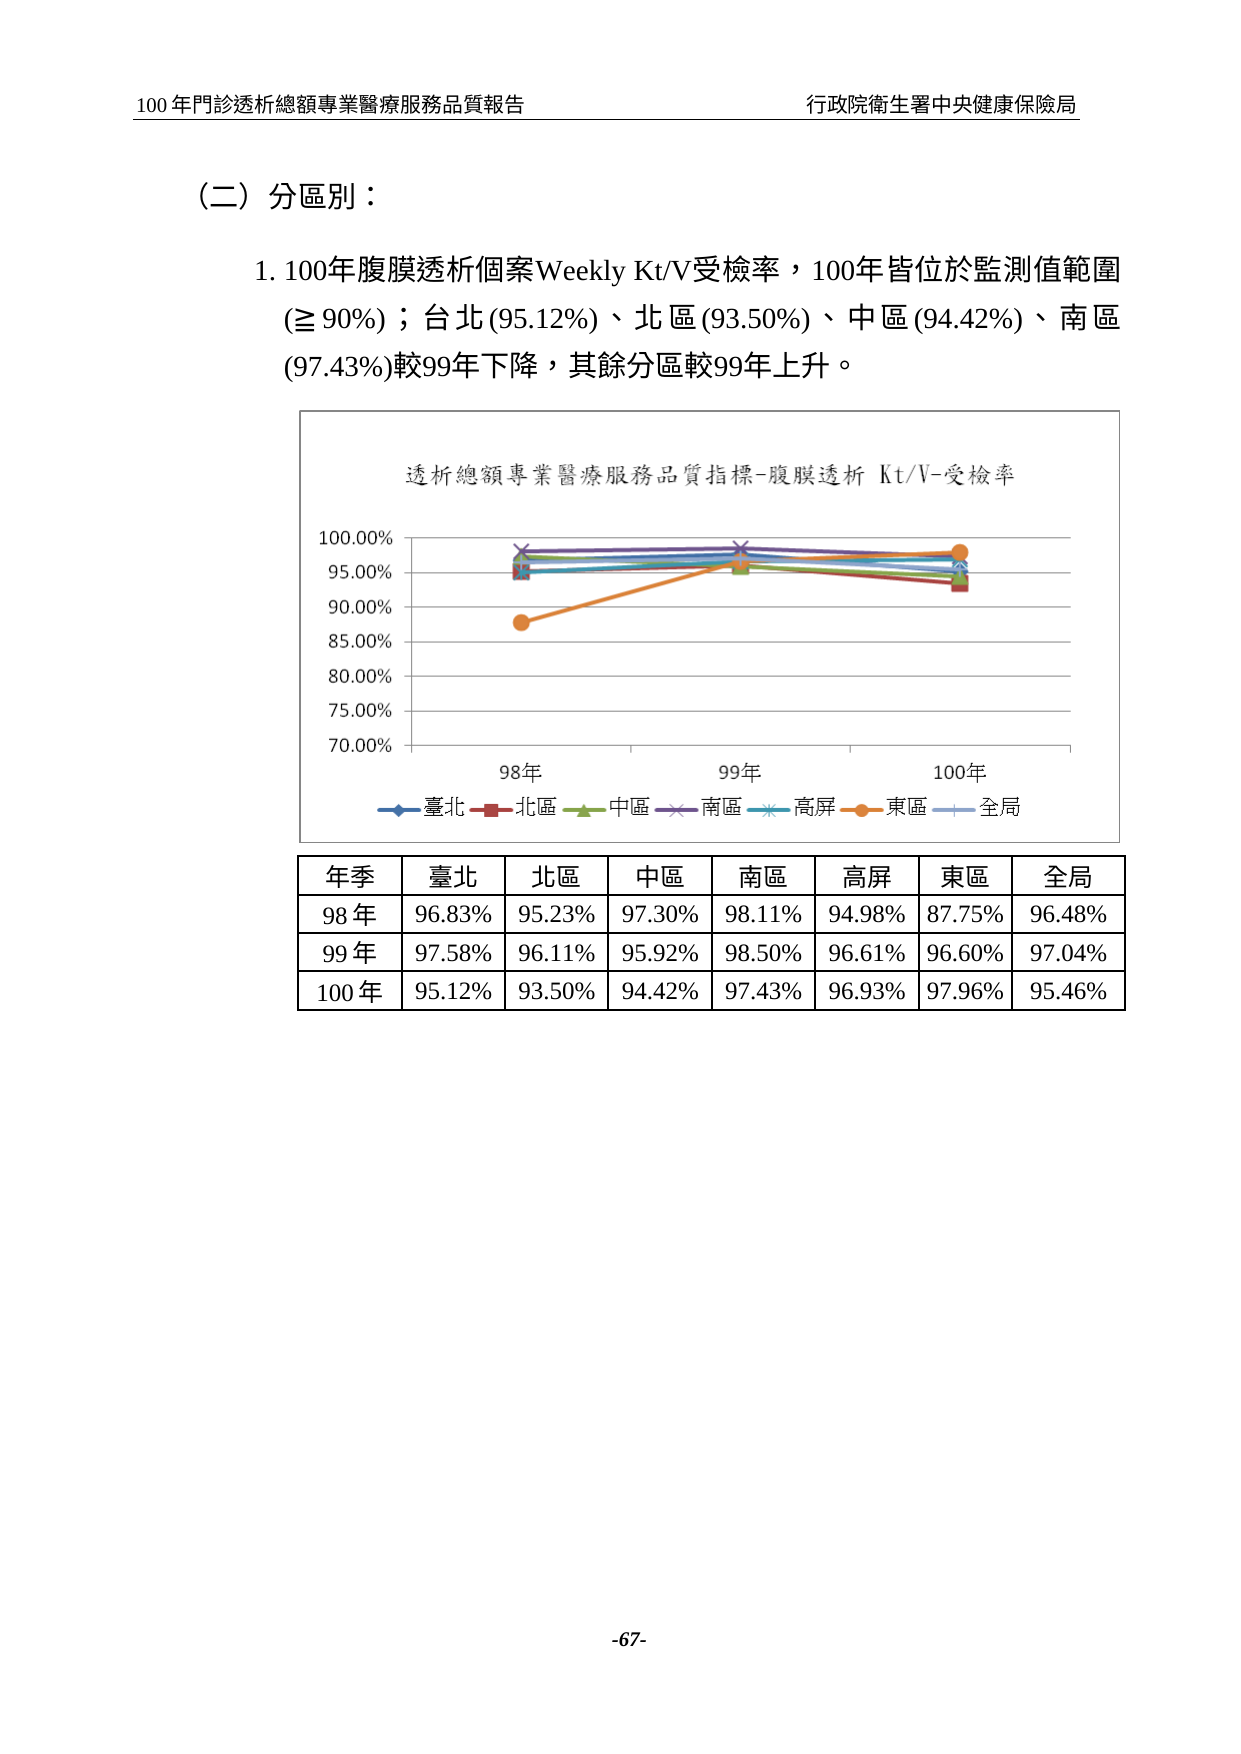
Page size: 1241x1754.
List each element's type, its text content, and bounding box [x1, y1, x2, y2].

table_cell 99年 [299, 934, 401, 970]
list 100年腹膜透析個案Weekly Kt/V受檢率，100年皆位於監測值範圍(≧90%)；台北(95.12%)、北區(93.50%)、中區(94.42%)、南區(97.43%)較99年下降，其餘分區較99年上升。 [254, 242, 1122, 386]
table_header 高屏 [816, 857, 918, 893]
picture [298, 410, 1120, 843]
table_cell 97.43% [713, 972, 814, 1008]
table_header 北區 [506, 857, 607, 893]
table_header 臺北 [403, 857, 504, 893]
table_cell 87.75% [920, 896, 1011, 932]
table_cell 97.96% [920, 972, 1011, 1008]
table_cell 95.92% [609, 934, 711, 970]
table_cell 98.11% [713, 896, 814, 932]
table_cell 96.83% [403, 896, 504, 932]
table_header 全局 [1013, 857, 1124, 893]
table_header 南區 [713, 857, 814, 893]
table_cell 97.30% [609, 896, 711, 932]
table_cell 98.50% [713, 934, 814, 970]
table_cell 96.61% [816, 934, 918, 970]
table_cell 95.46% [1013, 972, 1124, 1008]
table_header 東區 [920, 857, 1011, 893]
table_cell 96.93% [816, 972, 918, 1008]
table_cell 95.12% [403, 972, 504, 1008]
table_cell 94.42% [609, 972, 711, 1008]
table_cell 94.98% [816, 896, 918, 932]
table_header 年季 [299, 857, 401, 893]
list 分區別： [180, 169, 1122, 217]
table_cell 93.50% [506, 972, 607, 1008]
table_cell 96.60% [920, 934, 1011, 970]
table_cell 96.11% [506, 934, 607, 970]
table_cell 98年 [299, 896, 401, 932]
table_cell 97.04% [1013, 934, 1124, 970]
table_cell 95.23% [506, 896, 607, 932]
table_cell 96.48% [1013, 896, 1124, 932]
table_cell 97.58% [403, 934, 504, 970]
table_cell 100年 [299, 972, 401, 1008]
table_header 中區 [609, 857, 711, 893]
